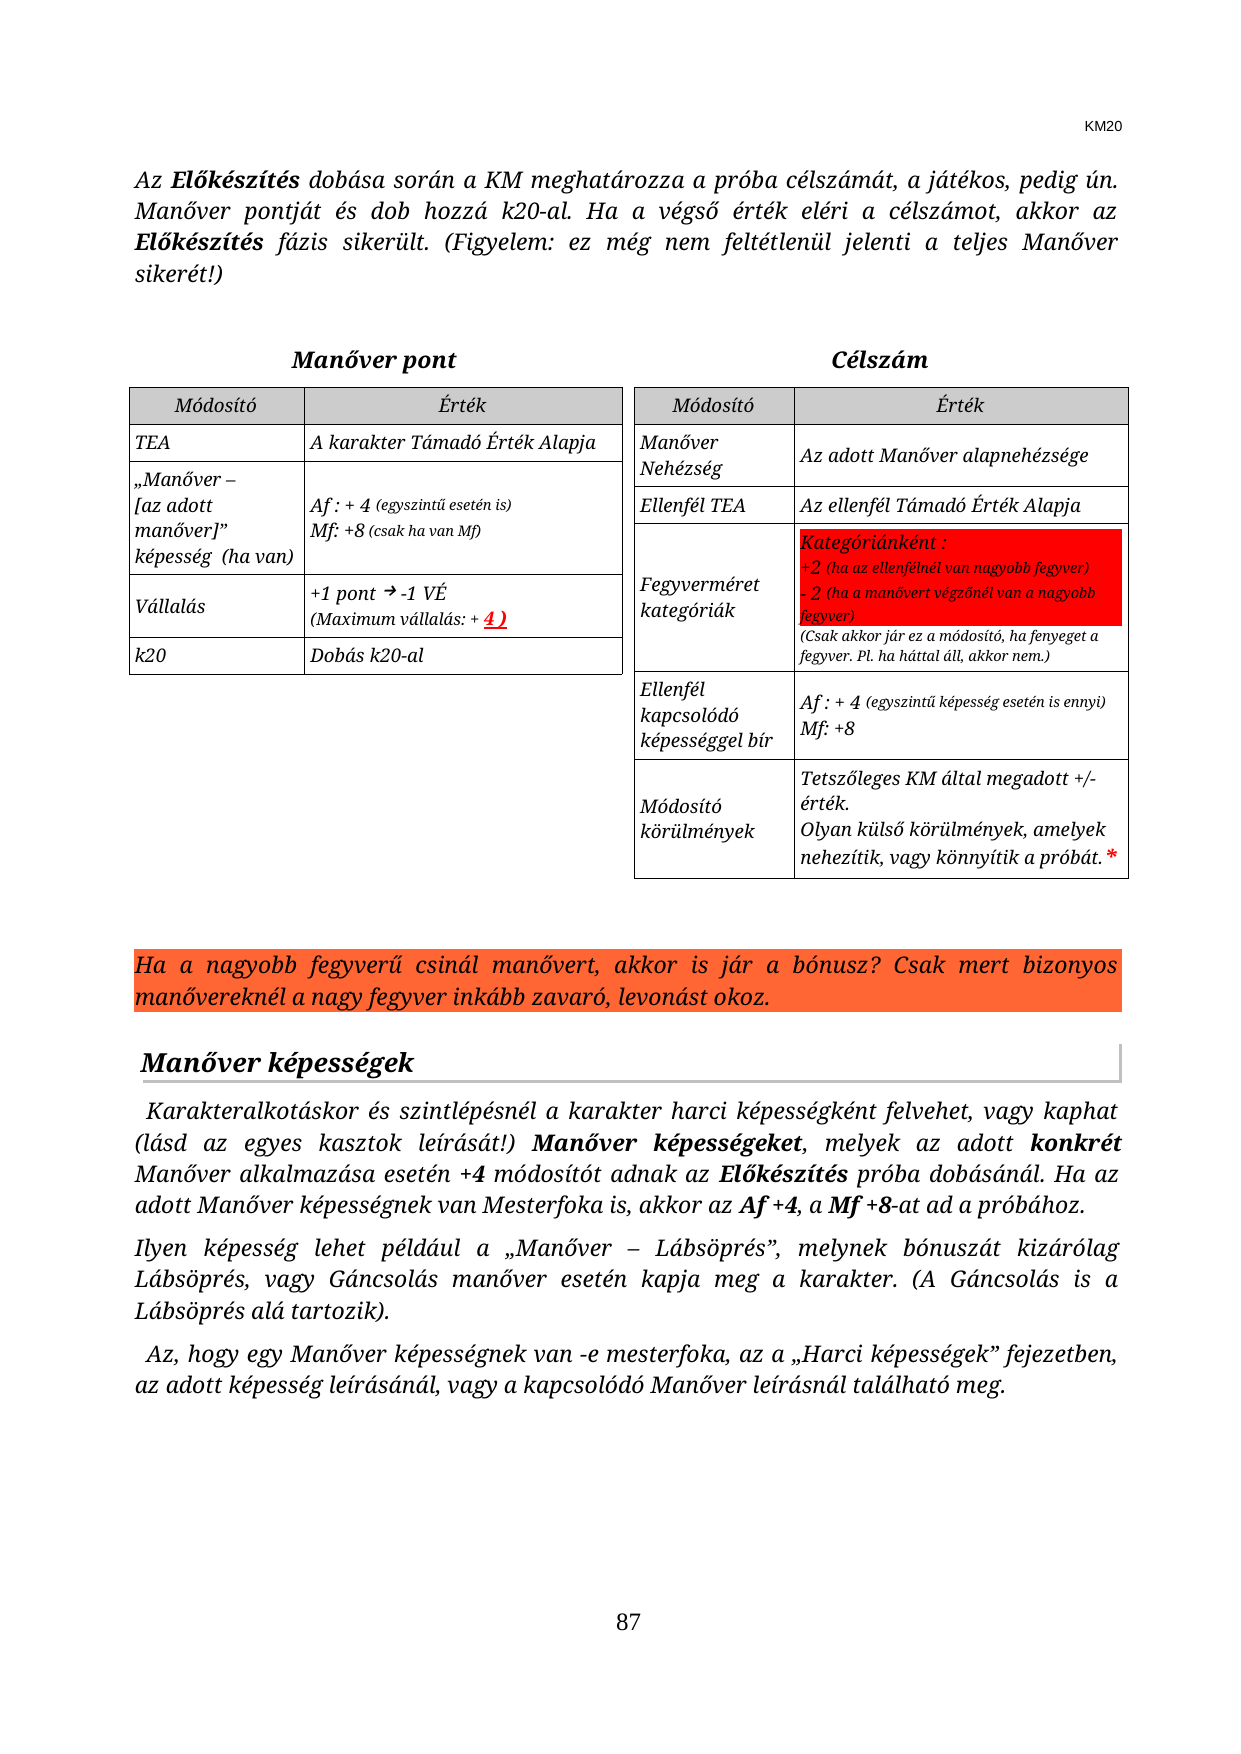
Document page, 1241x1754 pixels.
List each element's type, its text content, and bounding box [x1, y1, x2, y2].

table_cell Ellenfél TEA [635, 487, 794, 523]
table_header Érték [795, 388, 1128, 424]
table_cell Af : + 4 (egyszintű képesség esetén is ennyi) Mf: +8 [795, 672, 1128, 759]
table_cell Manőver Nehézség [635, 425, 794, 486]
subtitle Manőver képességek [140, 1044, 1119, 1080]
table_cell Tetszőleges KM által megadott +/- érték. Olyan külső körülmények, amelyek nehezítik, vagy könnyítik a próbát.* [795, 760, 1128, 878]
text Ha a nagyobb fegyverű csinál manővert, akkor is jár a bónusz? Csak mert bizonyos manővereknél a nagy fegyver inkább zavaró, levonást okoz. [134, 949, 1122, 1012]
table_cell Kategóriánként : +2 (ha az ellenfélnél van nagyobb fegyver) - 2 (ha a manővert végzőnél van a nagyobb fegyver) (Csak akkor jár ez a módosító, ha fenyeget a fegyver. Pl. ha háttal áll, akkor nem.) [795, 524, 1128, 671]
table_cell Ellenfél kapcsolódó képességgel bír [635, 672, 794, 759]
text Az, hogy egy Manőver képességnek van -e mesterfoka, az a „Harci képességek” fejezetben, az adott képesség leírásánál, vagy a kapcsolódó Manőver leírásnál található meg. [134, 1338, 1122, 1400]
table_cell +1 pont → -1 VÉ (Maximum vállalás: + 4 ) [305, 575, 622, 637]
text Karakteralkotáskor és szintlépésnél a karakter harci képességként felvehet, vagy kaphat (lásd az egyes kasztok leírását!) Manőver képességeket, melyek az adott konkrét Manőver alkalmazása esetén +4 módosítót adnak az Előkészítés próba dobásánál. Ha az adott Manőver képességnek van Mesterfoka is, akkor az Af +4, a Mf +8-at ad a próbához. [134, 1095, 1122, 1220]
table_header Érték [305, 388, 622, 424]
table_cell „Manőver – [az adott manőver]” képesség (ha van) [130, 462, 304, 574]
table_cell TEA [130, 425, 304, 461]
text Ilyen képesség lehet például a „Manőver – Lábsöprés”, melynek bónuszát kizárólag Lábsöprés, vagy Gáncsolás manőver esetén kapja meg a karakter. (A Gáncsolás is a Lábsöprés alá tartozik). [134, 1232, 1122, 1326]
table_cell Az adott Manőver alapnehézsége [795, 425, 1128, 486]
table_cell Vállalás [130, 575, 304, 637]
table_cell Módosító körülmények [635, 760, 794, 878]
text Az Előkészítés dobása során a KM meghatározza a próba célszámát, a játékos, pedig ún. Manőver pontját és dob hozzá k20-al. Ha a végső érték eléri a célszámot, akkor az Előkészítés fázis sikerült. (Figyelem: ez még nem feltétlenül jelenti a teljes Manőver sikerét!) [134, 164, 1122, 289]
table_header Módosító [130, 388, 304, 424]
table_cell Az ellenfél Támadó Érték Alapja [795, 487, 1128, 523]
table_cell k20 [130, 638, 304, 674]
table_cell Fegyverméret kategóriák [635, 524, 794, 671]
text Célszám [634, 344, 1128, 375]
table_header Módosító [635, 388, 794, 424]
table_cell A karakter Támadó Érték Alapja [305, 425, 622, 461]
table_cell Dobás k20-al [305, 638, 622, 674]
text Manőver pont [128, 344, 622, 375]
table_cell Af : + 4 (egyszintű esetén is) Mf: +8 (csak ha van Mf) [305, 462, 622, 574]
